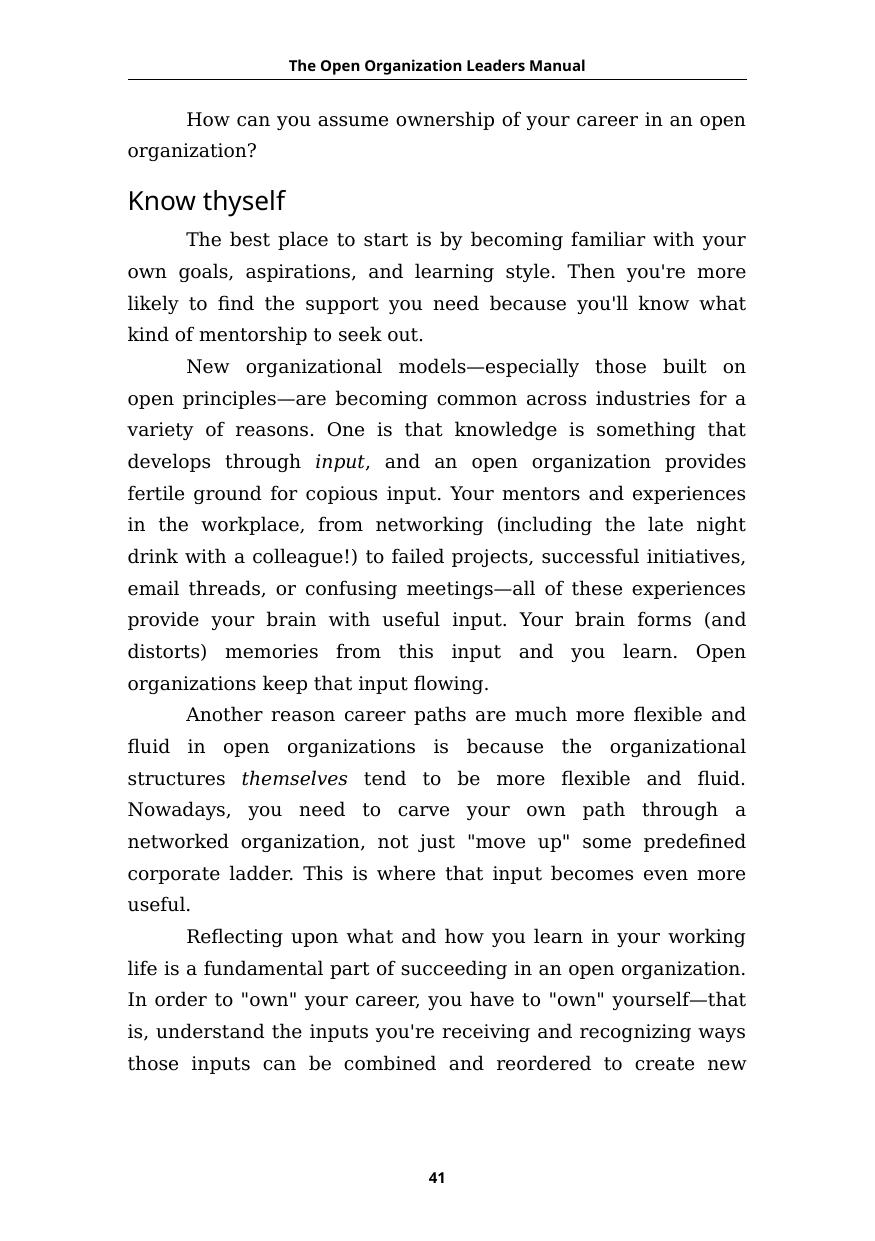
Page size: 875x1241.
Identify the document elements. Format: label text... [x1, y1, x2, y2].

text Reflecting upon what and how you learn in your working life is a fundamental part of succeeding in an open organization. In order to "own" your career, you have to "own" yourself—that is, understand the inputs you're receiving and recognizing ways those inputs can be combined and reordered to create new [127, 926, 747, 1075]
text The best place to start is by becoming familiar with your own goals, aspirations, and learning style. Then you're more likely to find the support you need because you'll know what kind of mentorship to seek out. [127, 229, 747, 346]
text New organizational models—especially those built on open principles—are becoming common across industries for a variety of reasons. One is that knowledge is something that develops through input, and an open organization provides fertile ground for copious input. Your mentors and experiences in the workplace, from networking (including the late night drink with a colleague!) to failed projects, successful initiatives, email threads, or confusing meetings—all of these experiences provide your brain with useful input. Your brain forms (and distorts) memories from this input and you learn. Open organizations keep that input flowing. [127, 356, 747, 695]
subtitle Know thyself [127, 187, 747, 217]
text Another reason career paths are much more flexible and fluid in open organizations is because the organizational structures themselves tend to be more flexible and fluid. Nowadays, you need to carve your own path through a networked organization, not just "move up" some predefined corporate ladder. This is where that input becomes even more useful. [127, 704, 747, 916]
text How can you assume ownership of your career in an open organization? [127, 109, 747, 162]
